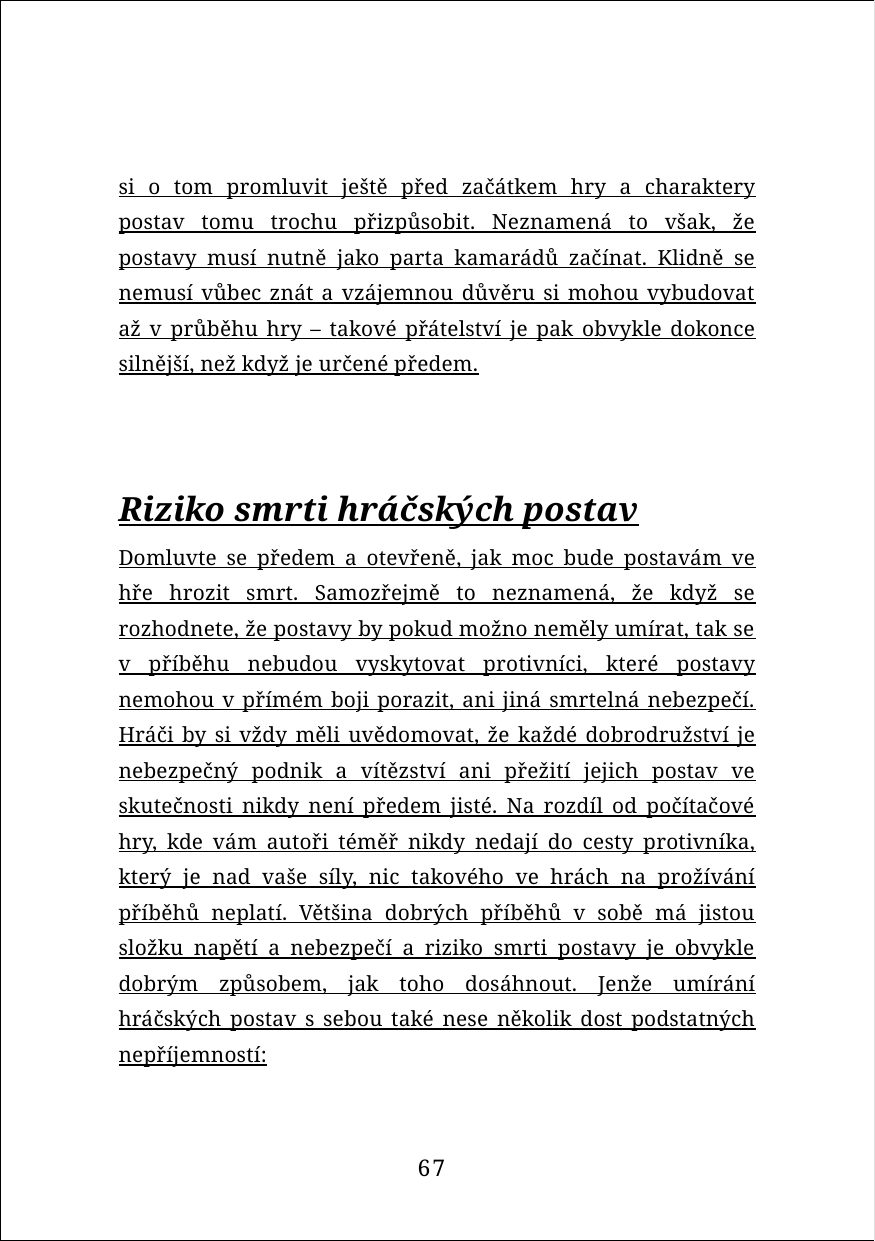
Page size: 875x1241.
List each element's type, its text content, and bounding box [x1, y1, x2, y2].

text Hráči by si vždy měli uvědomovat, že každé dobrodružství je [118, 710, 756, 744]
text dobrým způsobem, jak toho dosáhnout. Jenže umírání [118, 958, 756, 993]
text nemohou v přímém boji porazit, ani jiná smrtelná nebezpečí. [118, 674, 756, 709]
text si o tom promluvit ještě před začátkem hry a charaktery [118, 172, 756, 196]
text který je nad vaše síly, nic takového ve hrách na prožívání [118, 852, 756, 886]
text hráčských postav s sebou také nese několik dost podstatných [118, 994, 756, 1028]
text skutečnosti nikdy není předem jisté. Na rozdíl od počítačové [118, 781, 756, 815]
text silnější, než když je určené předem. [118, 339, 756, 378]
text hře hrozit smrt. Samozřejmě to neznamená, že když se [118, 568, 756, 602]
text nepříjemností: [118, 1029, 756, 1068]
text Domluvte se předem a otevřeně, jak moc bude postavám ve [118, 543, 756, 567]
text postavy musí nutně jako parta kamarádů začínat. Klidně se [118, 233, 756, 267]
text hry, kde vám autoři téměř nikdy nedají do cesty protivníka, [118, 816, 756, 851]
text příběhů neplatí. Většina dobrých příběhů v sobě má jistou [118, 887, 756, 922]
text nebezpečný podnik a vítězství ani přežití jejich postav ve [118, 745, 756, 780]
subtitle Riziko smrti hráčských postav [118, 485, 756, 531]
text až v průběhu hry – takové přátelství je pak obvykle dokonce [118, 303, 756, 338]
text postav tomu trochu přizpůsobit. Neznamená to však, že [118, 197, 756, 231]
text v příběhu nebudou vyskytovat protivníci, které postavy [118, 639, 756, 673]
text složku napětí a nebezpečí a riziko smrti postavy je obvykle [118, 923, 756, 957]
text nemusí vůbec znát a vzájemnou důvěru si mohou vybudovat [118, 268, 756, 302]
text rozhodnete, že postavy by pokud možno neměly umírat, tak se [118, 603, 756, 638]
